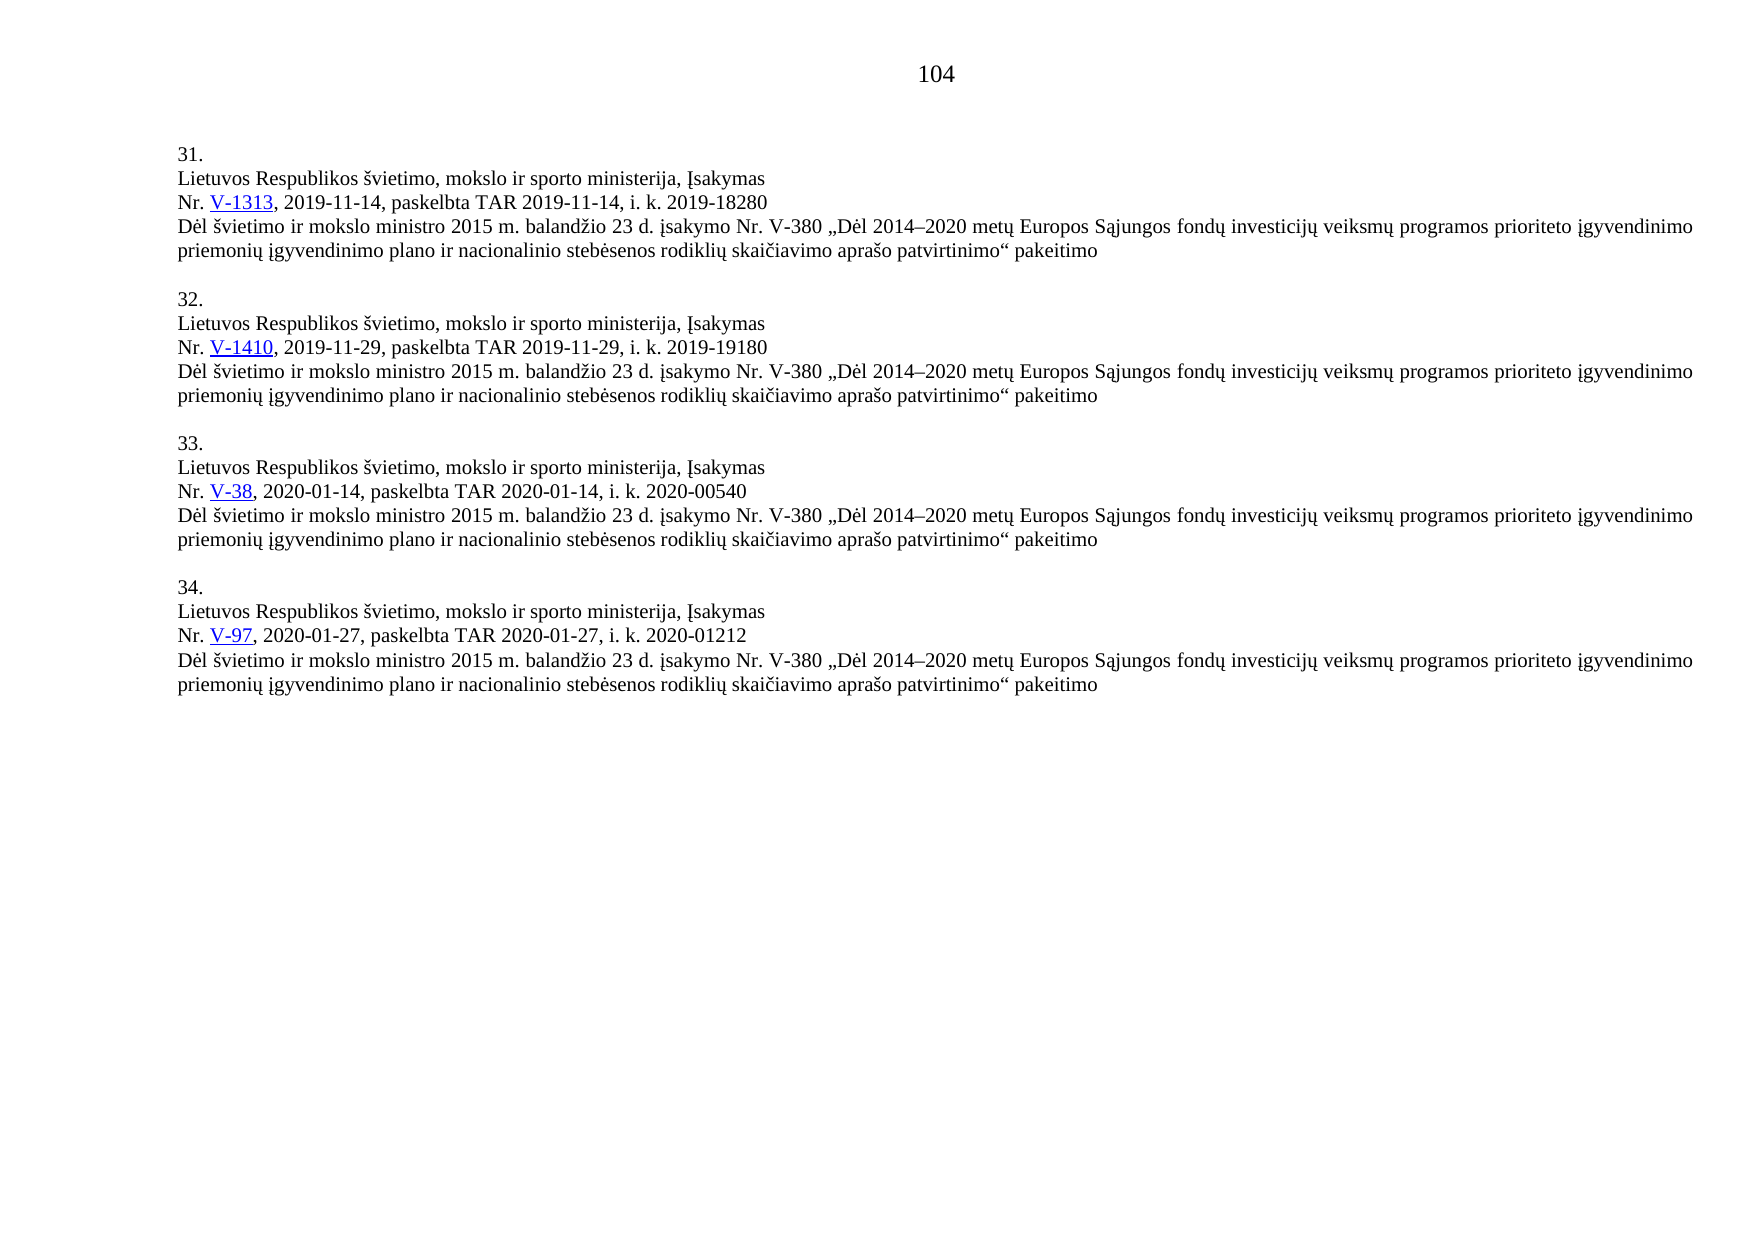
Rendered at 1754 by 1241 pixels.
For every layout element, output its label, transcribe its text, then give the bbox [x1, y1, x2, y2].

text 33. [177, 431, 1695, 455]
text Lietuvos Respublikos švietimo, mokslo ir sporto ministerija, Įsakymas [177, 311, 1695, 335]
text Nr. V-38, 2020-01-14, paskelbta TAR 2020-01-14, i. k. 2020-00540 [177, 479, 1695, 503]
text Lietuvos Respublikos švietimo, mokslo ir sporto ministerija, Įsakymas [177, 455, 1695, 479]
text Nr. V-1313, 2019-11-14, paskelbta TAR 2019-11-14, i. k. 2019-18280 [177, 190, 1695, 214]
text 34. [177, 575, 1695, 599]
text Dėl švietimo ir mokslo ministro 2015 m. balandžio 23 d. įsakymo Nr. V-380 „Dėl 2014–2020 metų Europos Sąjungos fondų investicijų veiksmų programos prioriteto įgyvendinimo priemonių įgyvendinimo plano ir nacionalinio stebėsenos rodiklių skaičiavimo aprašo patvirtinimo“ pakeitimo [177, 359, 1695, 407]
text Dėl švietimo ir mokslo ministro 2015 m. balandžio 23 d. įsakymo Nr. V-380 „Dėl 2014–2020 metų Europos Sąjungos fondų investicijų veiksmų programos prioriteto įgyvendinimo priemonių įgyvendinimo plano ir nacionalinio stebėsenos rodiklių skaičiavimo aprašo patvirtinimo“ pakeitimo [177, 647, 1695, 696]
text 32. [177, 287, 1695, 311]
text Lietuvos Respublikos švietimo, mokslo ir sporto ministerija, Įsakymas [177, 599, 1695, 623]
text Dėl švietimo ir mokslo ministro 2015 m. balandžio 23 d. įsakymo Nr. V-380 „Dėl 2014–2020 metų Europos Sąjungos fondų investicijų veiksmų programos prioriteto įgyvendinimo priemonių įgyvendinimo plano ir nacionalinio stebėsenos rodiklių skaičiavimo aprašo patvirtinimo“ pakeitimo [177, 503, 1695, 551]
text Nr. V-1410, 2019-11-29, paskelbta TAR 2019-11-29, i. k. 2019-19180 [177, 335, 1695, 359]
text Lietuvos Respublikos švietimo, mokslo ir sporto ministerija, Įsakymas [177, 166, 1695, 190]
text Dėl švietimo ir mokslo ministro 2015 m. balandžio 23 d. įsakymo Nr. V-380 „Dėl 2014–2020 metų Europos Sąjungos fondų investicijų veiksmų programos prioriteto įgyvendinimo priemonių įgyvendinimo plano ir nacionalinio stebėsenos rodiklių skaičiavimo aprašo patvirtinimo“ pakeitimo [177, 214, 1695, 262]
text Nr. V-97, 2020-01-27, paskelbta TAR 2020-01-27, i. k. 2020-01212 [177, 623, 1695, 647]
text 31. [177, 142, 1695, 166]
